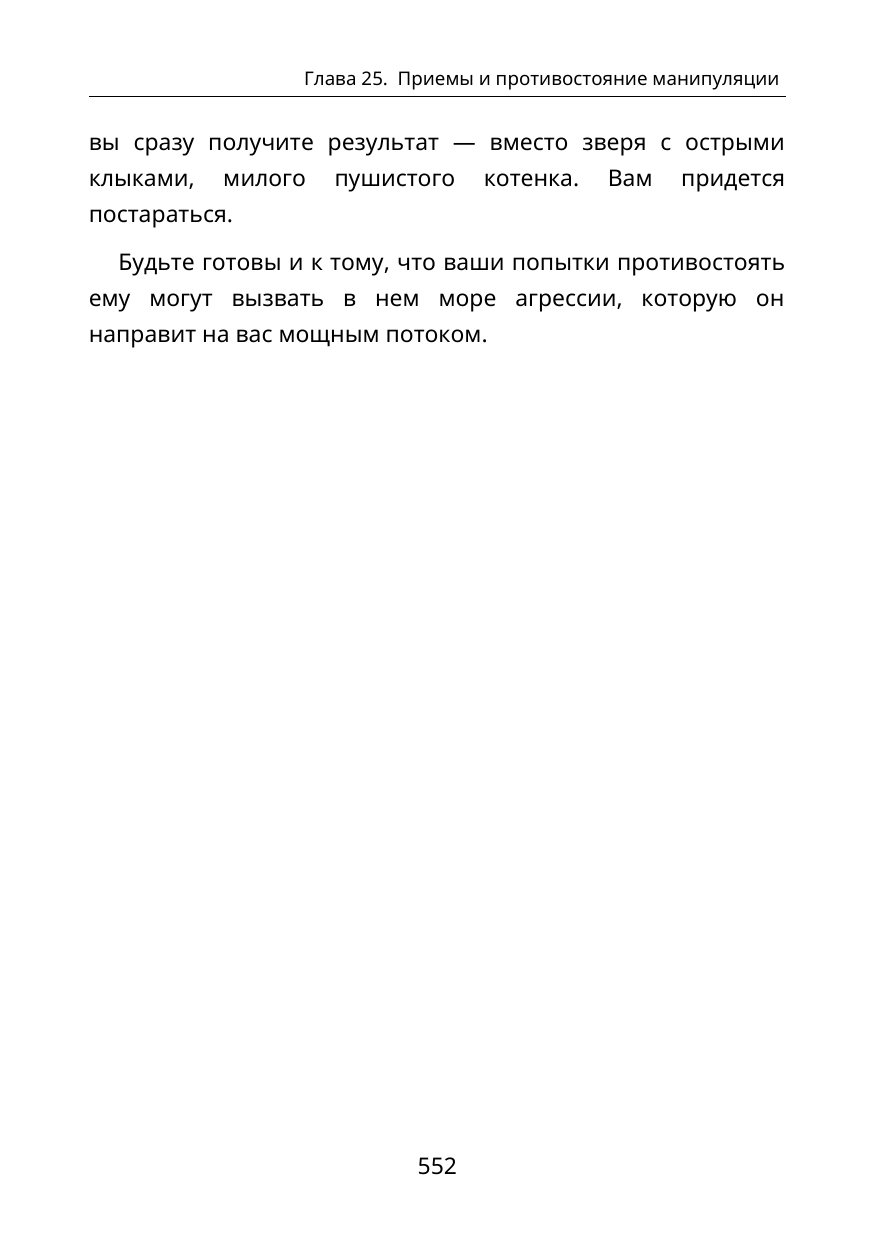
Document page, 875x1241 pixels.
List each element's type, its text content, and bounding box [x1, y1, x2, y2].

text Будьте готовы и к тому, что ваши попытки противостоять ему могут вызвать в нем море агрессии, которую он направит на вас мощным потоком. [88, 246, 786, 349]
text вы сразу получите результат — вместо зверя с острыми клыками, милого пушистого котенка. Вам придется постараться. [88, 126, 786, 229]
